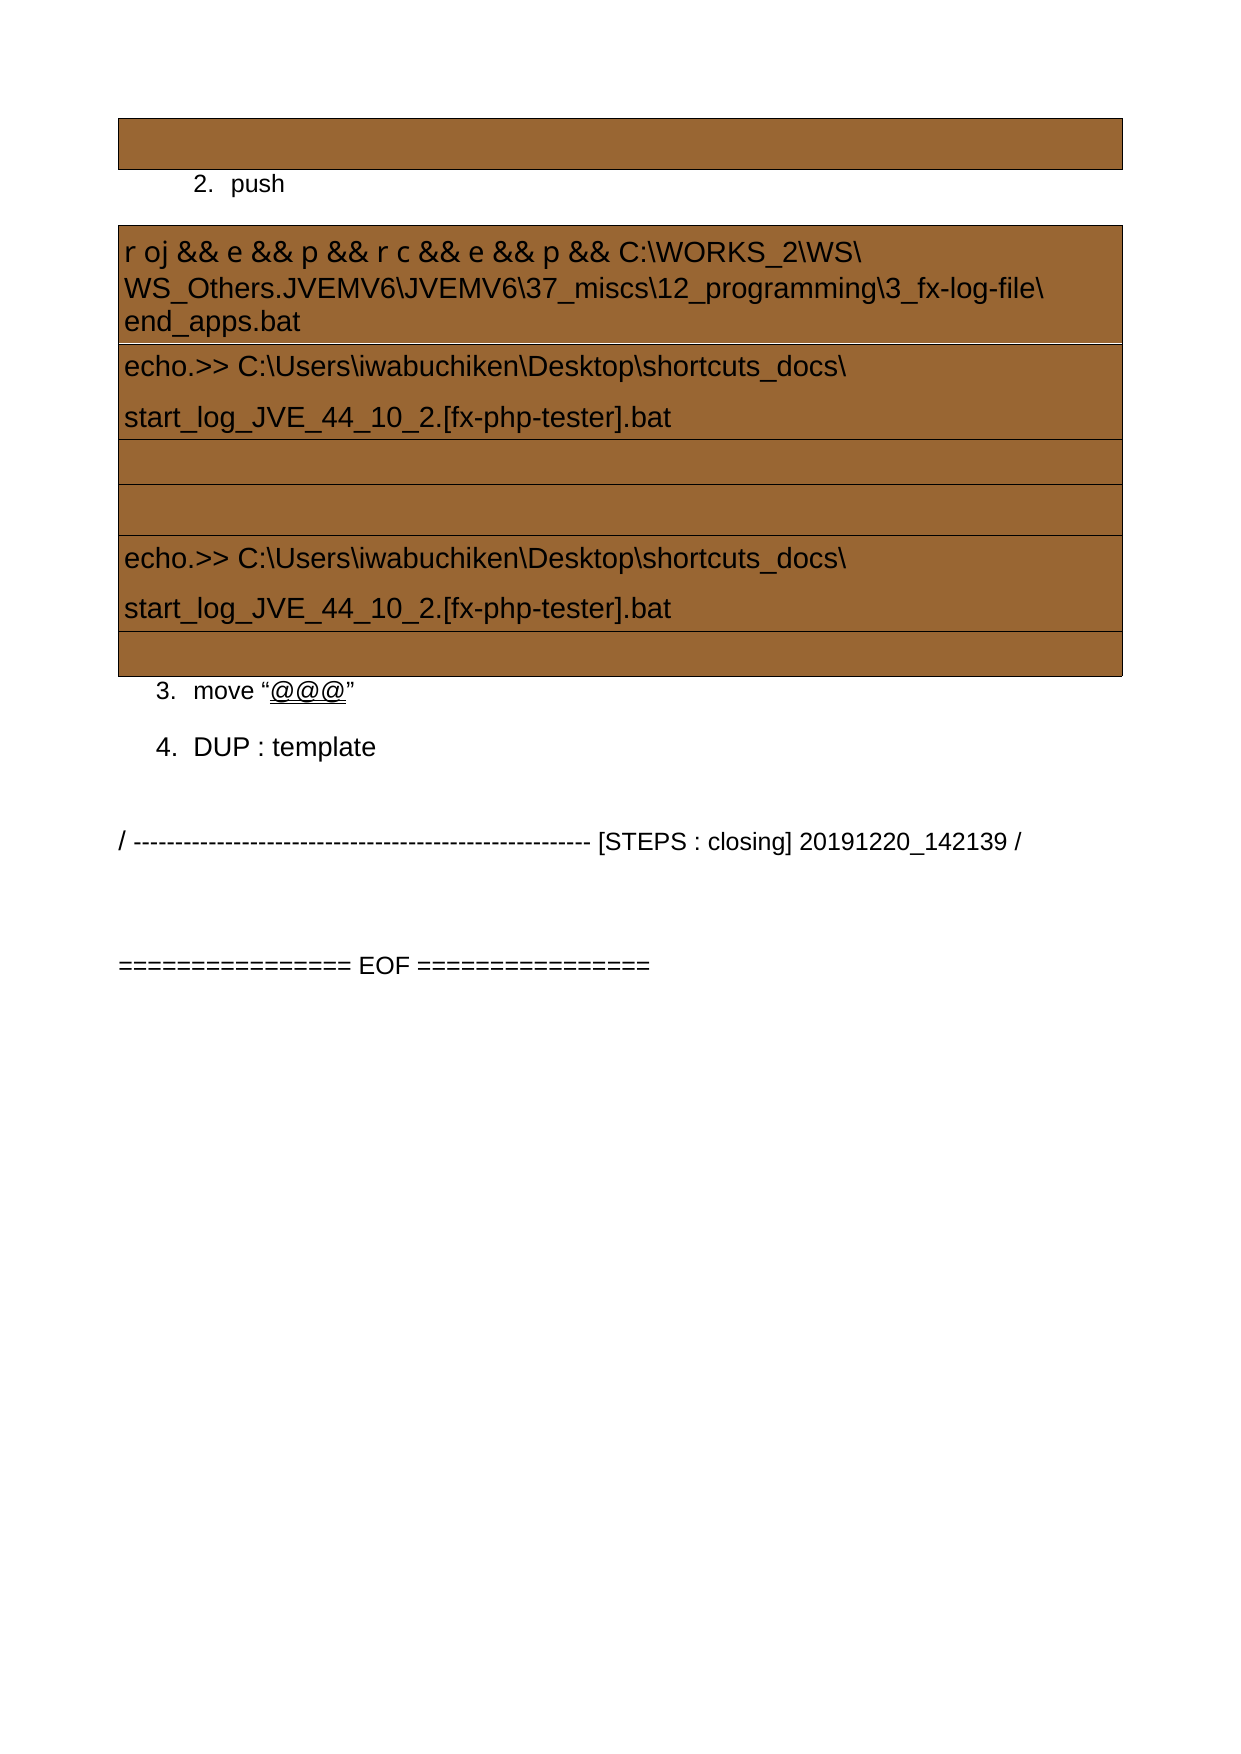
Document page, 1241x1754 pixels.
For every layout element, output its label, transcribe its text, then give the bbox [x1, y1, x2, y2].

table_cell echo.>> C:\Users\iwabuchiken\Desktop\shortcuts_docs\start_log_JVE_44_10_2.[fx-php-tester].bat [119, 536, 1122, 631]
table_cell echo.>> C:\Users\iwabuchiken\Desktop\shortcuts_docs\start_log_JVE_44_10_2.[fx-php-tester].bat [119, 345, 1122, 439]
list move “@@@” [156, 677, 1122, 704]
table_cell [119, 485, 1122, 535]
text / ------------------------------------------------------- [STEPS : closing] 20191220_142139 / [118, 825, 1122, 856]
table_cell [119, 440, 1122, 484]
list push [193, 170, 1122, 198]
table_cell [119, 119, 1122, 169]
table_cell [119, 632, 1122, 676]
table_header r oj && e && p && r c && e && p && C:\WORKS_2\WS\WS_Others.JVEMV6\JVEMV6\37_miscs\12_programming\3_fx-log-file\end_apps.bat [119, 226, 1122, 343]
list DUP : template [156, 731, 1122, 763]
text ================ EOF ================ [118, 951, 1122, 980]
